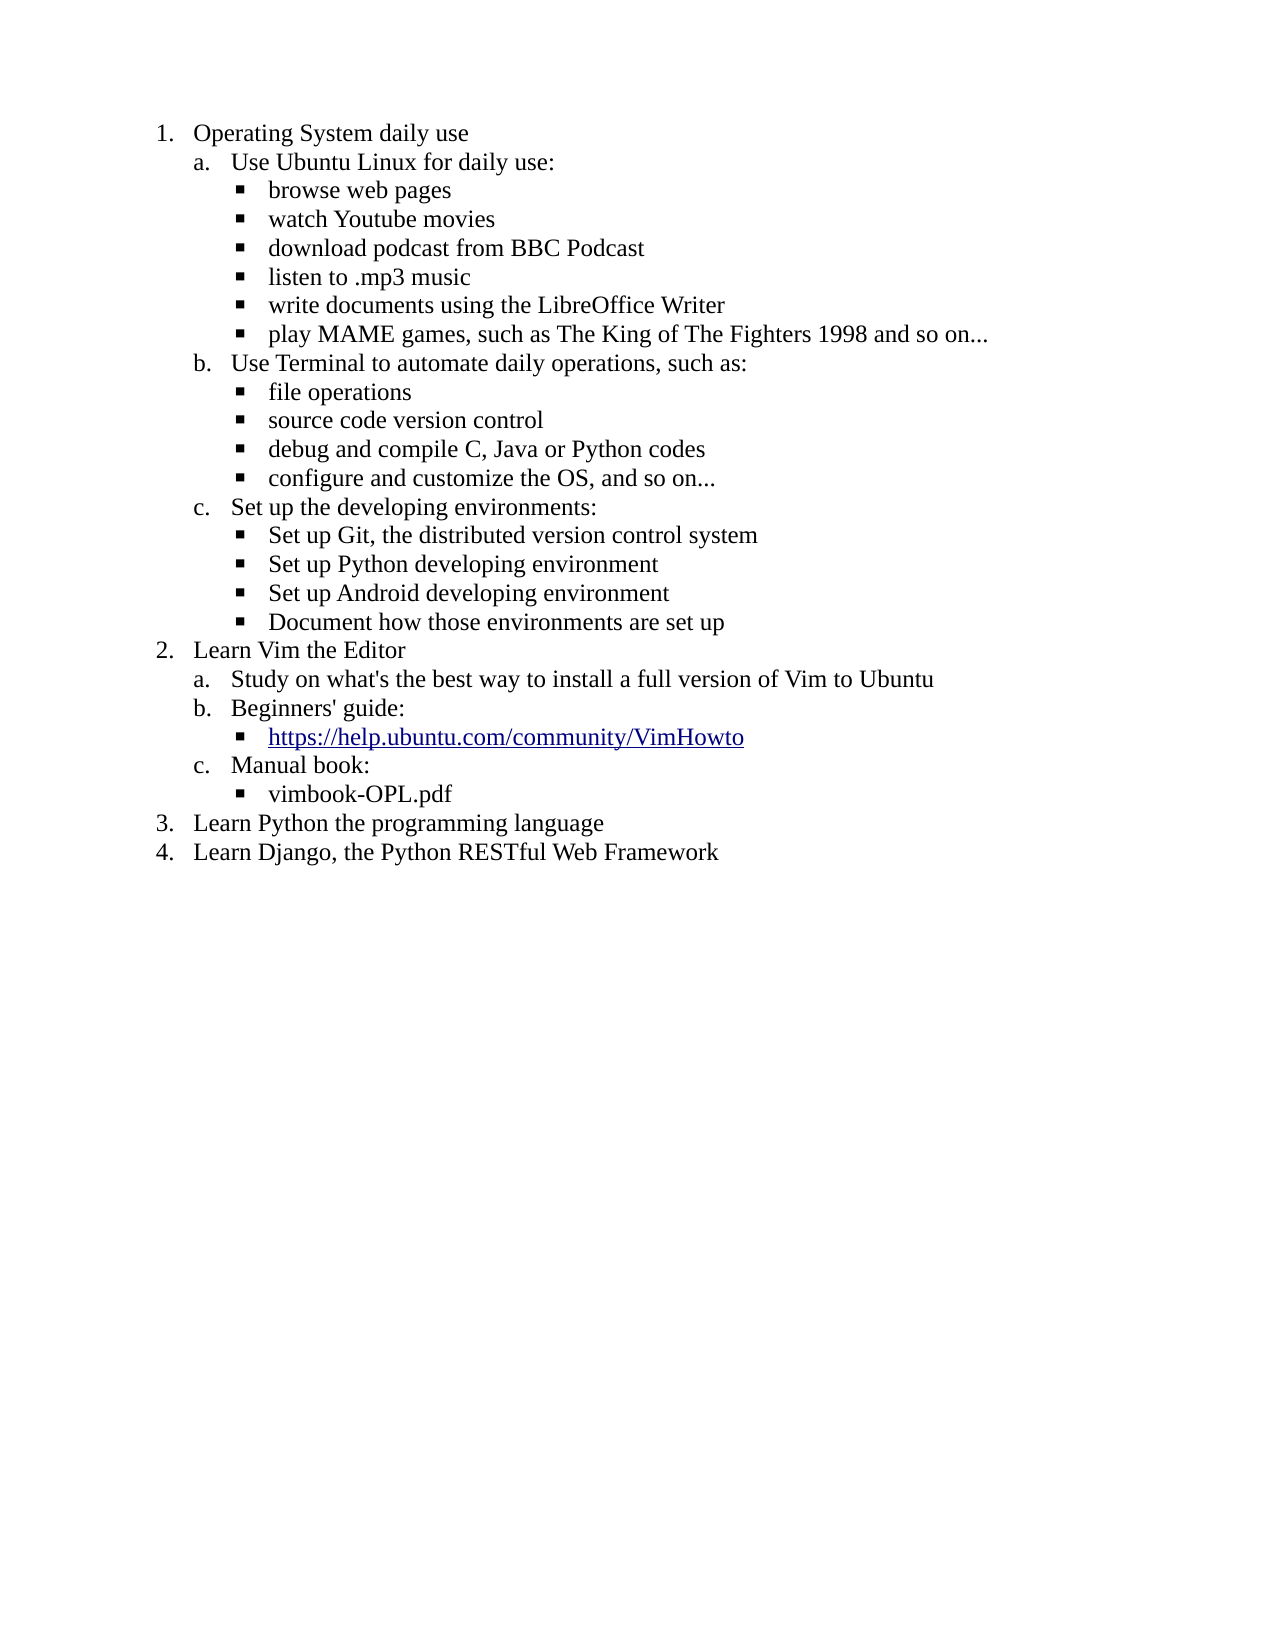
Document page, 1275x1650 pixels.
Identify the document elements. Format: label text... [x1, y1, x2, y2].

list Learn Vim the Editor [156, 636, 1157, 664]
list Learn Python the programming language [156, 808, 1157, 837]
list download podcast from BBC Podcast [231, 233, 1157, 262]
list file operations [231, 377, 1157, 406]
list Set up Android developing environment [231, 578, 1157, 607]
list Use Ubuntu Linux for daily use: [193, 147, 1157, 176]
list Use Terminal to automate daily operations, such as: [193, 348, 1157, 377]
list Operating System daily use [156, 118, 1157, 147]
list Beginners' guide: [193, 693, 1157, 722]
list Set up the developing environments: [193, 492, 1157, 521]
list play MAME games, such as The King of The Fighters 1998 and so on... [231, 319, 1157, 348]
list watch Youtube movies [231, 204, 1157, 233]
list https://help.ubuntu.com/community/VimHowto [231, 722, 1157, 751]
list configure and customize the OS, and so on... [231, 463, 1157, 492]
list write documents using the LibreOffice Writer [231, 291, 1157, 319]
list Manual book: [193, 751, 1157, 779]
list Set up Git, the distributed version control system [231, 521, 1157, 549]
list vimbook-OPL.pdf [231, 779, 1157, 808]
list listen to .mp3 music [231, 262, 1157, 291]
list Set up Python developing environment [231, 549, 1157, 578]
list Learn Django, the Python RESTful Web Framework [156, 837, 1157, 866]
list Document how those environments are set up [231, 607, 1157, 636]
list browse web pages [231, 176, 1157, 204]
list source code version control [231, 406, 1157, 434]
list debug and compile C, Java or Python codes [231, 434, 1157, 463]
list Study on what's the best way to install a full version of Vim to Ubuntu [193, 664, 1157, 693]
